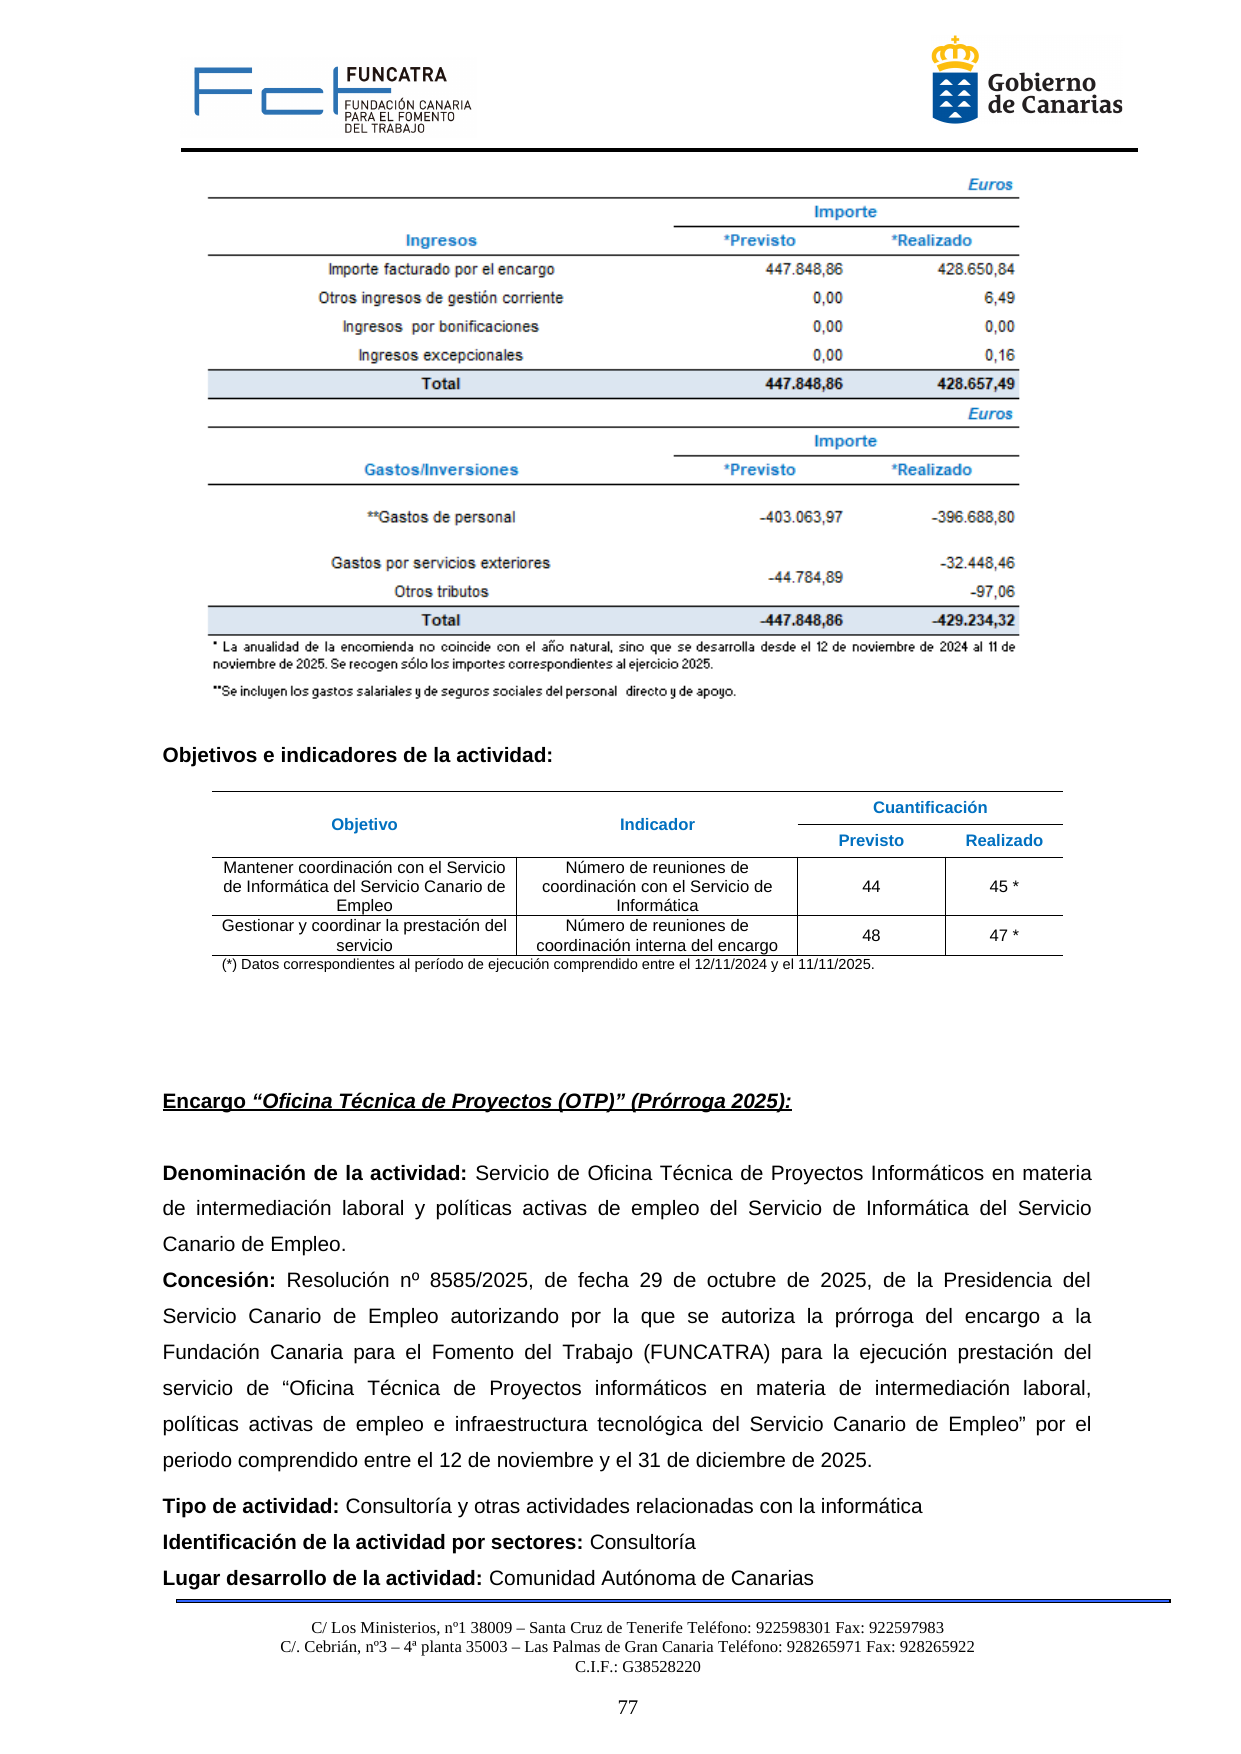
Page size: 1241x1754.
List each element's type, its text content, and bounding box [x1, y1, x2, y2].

text Concesión: Resolución nº 8585/2025, de fecha 29 de octubre de 2025, de la Presidencia del Servicio Canario de Empleo autorizando por la que se autoriza la prórroga del encargo a la Fundación Canaria para el Fomento del Trabajo (FUNCATRA) para la ejecución prestación del servicio de “Oficina Técnica de Proyectos informáticos en materia de intermediación laboral, políticas activas de empleo e infraestructura tecnológica del Servicio Canario de Empleo” por el periodo comprendido entre el 12 de noviembre y el 31 de diciembre de 2025. [162, 1268, 1093, 1472]
picture [931, 35, 1123, 124]
text Lugar desarrollo de la actividad: Comunidad Autónoma de Canarias [162, 1566, 1093, 1590]
table_cell 45 * [946, 858, 1063, 915]
table_cell Número de reuniones de coordinación con el Servicio de Informática [517, 858, 797, 915]
table_cell 48 [798, 916, 945, 954]
picture [180, 57, 477, 138]
table_cell Número de reuniones de coordinación interna del encargo [517, 916, 797, 954]
text Objetivos e indicadores de la actividad: [162, 743, 1093, 767]
table_header Cuantificación [798, 792, 1063, 824]
text Identificación de la actividad por sectores: Consultoría [162, 1530, 1093, 1554]
table_cell Previsto [798, 825, 945, 857]
table_header Indicador [517, 792, 797, 857]
table_header Objetivo [212, 792, 517, 857]
table_cell Gestionar y coordinar la prestación del servicio [212, 916, 516, 954]
text Tipo de actividad: Consultoría y otras actividades relacionadas con la informática [162, 1494, 1093, 1518]
table_cell Mantener coordinación con el Servicio de Informática del Servicio Canario de Empleo [212, 858, 516, 915]
text Denominación de la actividad: Servicio de Oficina Técnica de Proyectos Informáticos en materia de intermediación laboral y políticas activas de empleo del Servicio de Informática del Servicio Canario de Empleo. [162, 1160, 1093, 1256]
picture [191, 173, 1060, 719]
table_cell 44 [798, 858, 945, 915]
text Encargo “Oficina Técnica de Proyectos (OTP)” (Prórroga 2025): [162, 1088, 1093, 1112]
table_cell Realizado [945, 825, 1063, 857]
text (*) Datos correspondientes al período de ejecución comprendido entre el 12/11/2024 y el 11/11/2025. [222, 956, 1093, 972]
table_cell 47 * [946, 916, 1063, 954]
